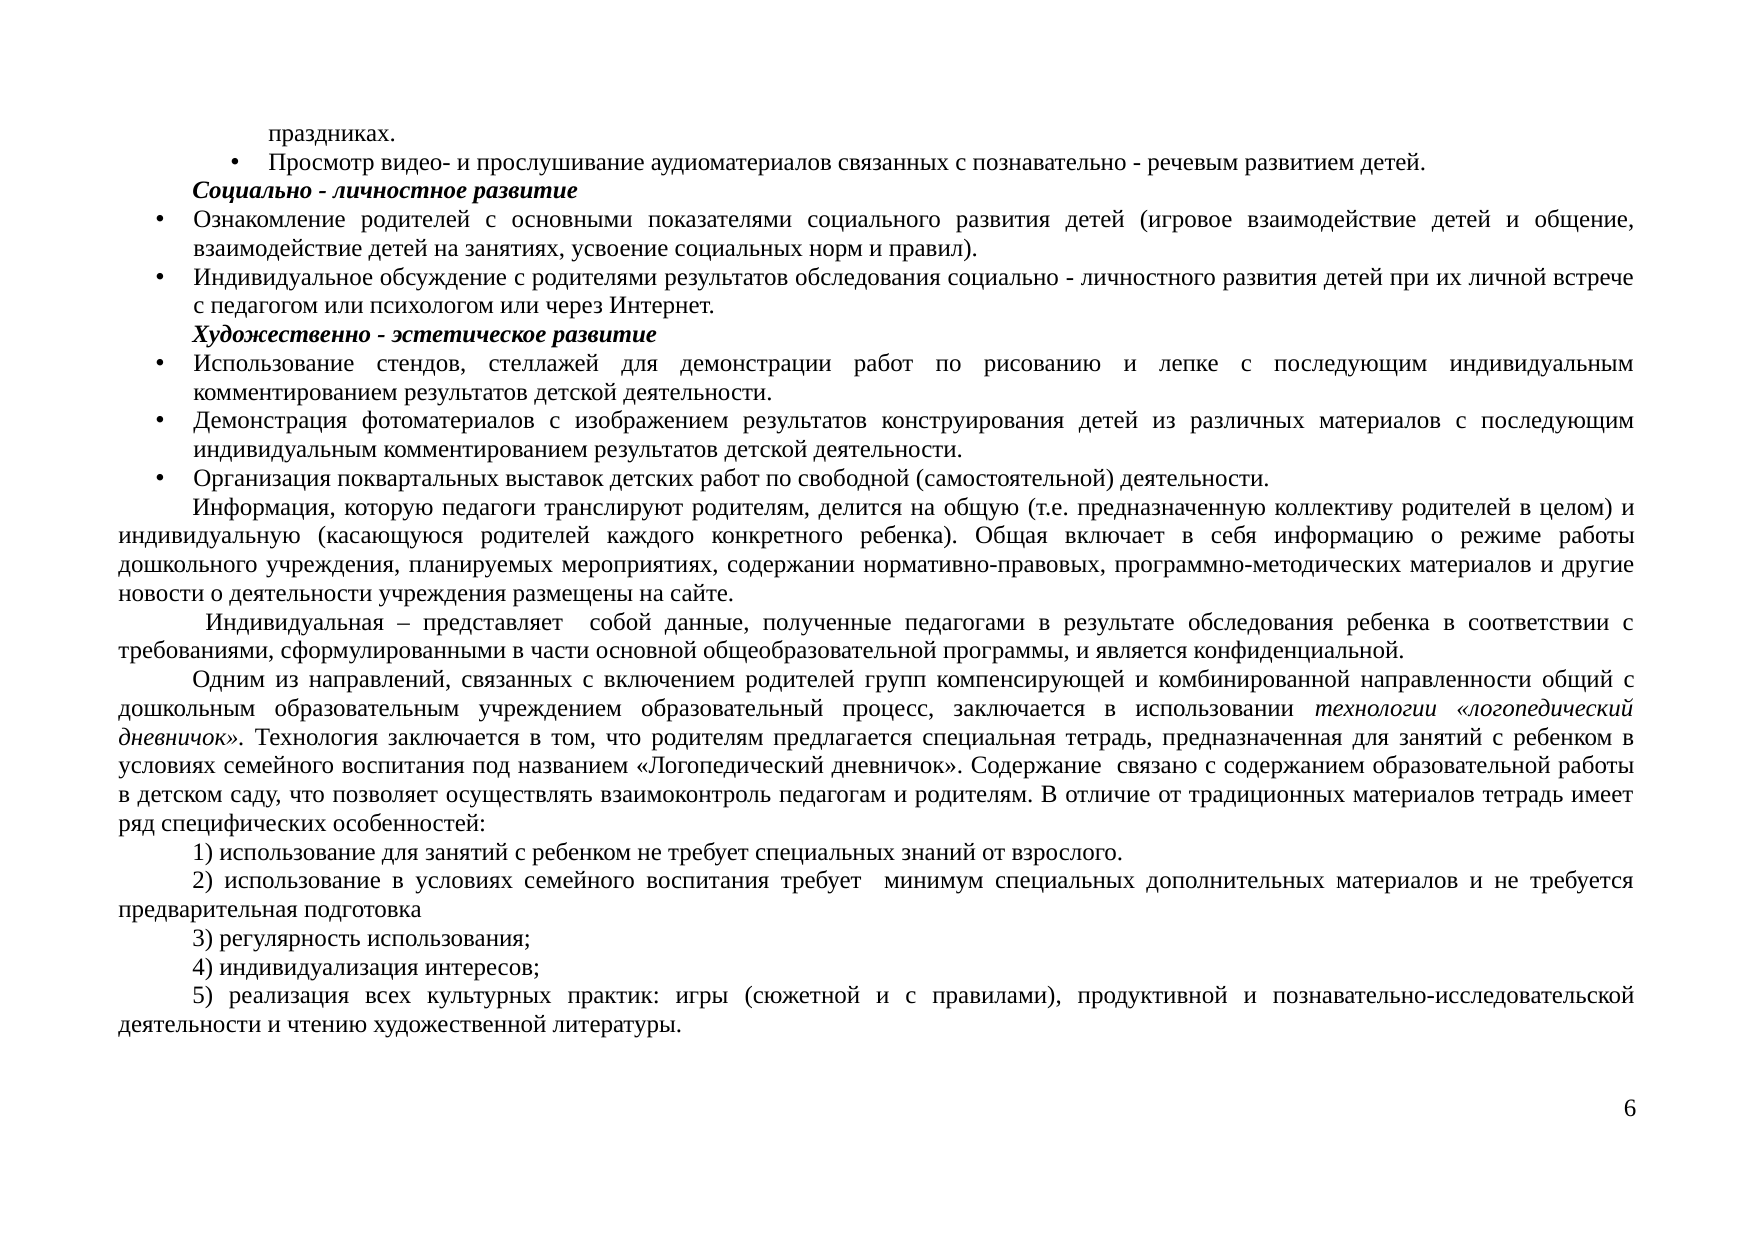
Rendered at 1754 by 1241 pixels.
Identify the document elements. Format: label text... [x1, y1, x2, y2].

text Социально - личностное развитие [118, 176, 1636, 204]
text 2) использование в условиях семейного воспитания требует минимум специальных дополнительных материалов и не требуется предварительная подготовка [118, 866, 1636, 923]
list Использование стендов, стеллажей для демонстрации работ по рисованию и лепке с последующим индивидуальным комментированием результатов детской деятельности. [156, 348, 1636, 406]
text 1) использование для занятий с ребенком не требует специальных знаний от взрослого. [118, 837, 1636, 866]
list Организация поквартальных выставок детских работ по свободной (самостоятельной) деятельности. [156, 463, 1636, 492]
text 4) индивидуализация интересов; [118, 952, 1636, 981]
text Индивидуальная – представляет собой данные, полученные педагогами в результате обследования ребенка в соответствии с требованиями, сформулированными в части основной общеобразовательной программы, и является конфиденциальной. [118, 607, 1636, 664]
list Демонстрация фотоматериалов с изображением результатов конструирования детей из различных материалов с последующим индивидуальным комментированием результатов детской деятельности. [156, 406, 1636, 463]
text Одним из направлений, связанных с включением родителей групп компенсирующей и комбинированной направленности общий с дошкольным образовательным учреждением образовательный процесс, заключается в использовании технологии «логопедический дневничок». Технология заключается в том, что родителям предлагается специальная тетрадь, предназначенная для занятий с ребенком в условиях семейного воспитания под названием «Логопедический дневничок». Содержание связано с содержанием образовательной работы в детском саду, что позволяет осуществлять взаимоконтроль педагогам и родителям. В отличие от традиционных материалов тетрадь имеет ряд специфических особенностей: [118, 664, 1636, 837]
list Просмотр видео- и прослушивание аудиоматериалов связанных с познавательно - речевым развитием детей. [231, 147, 1636, 176]
list Ознакомление родителей с основными показателями социального развития детей (игровое взаимодействие детей и общение, взаимодействие детей на занятиях, усвоение социальных норм и правил). [156, 204, 1636, 262]
text 3) регулярность использования; [118, 923, 1636, 952]
list праздниках. [231, 118, 1636, 147]
text 5) реализация всех культурных практик: игры (сюжетной и с правилами), продуктивной и познавательно-исследовательской деятельности и чтению художественной литературы. [118, 981, 1636, 1038]
text Художественно - эстетическое развитие [118, 319, 1636, 348]
text Информация, которую педагоги транслируют родителям, делится на общую (т.е. предназначенную коллективу родителей в целом) и индивидуальную (касающуюся родителей каждого конкретного ребенка). Общая включает в себя информацию о режиме работы дошкольного учреждения, планируемых мероприятиях, содержании нормативно-правовых, программно-методических материалов и другие новости о деятельности учреждения размещены на сайте. [118, 492, 1636, 607]
list Индивидуальное обсуждение с родителями результатов обследования социально - личностного развития детей при их личной встрече с педагогом или психологом или через Интернет. [156, 262, 1636, 319]
